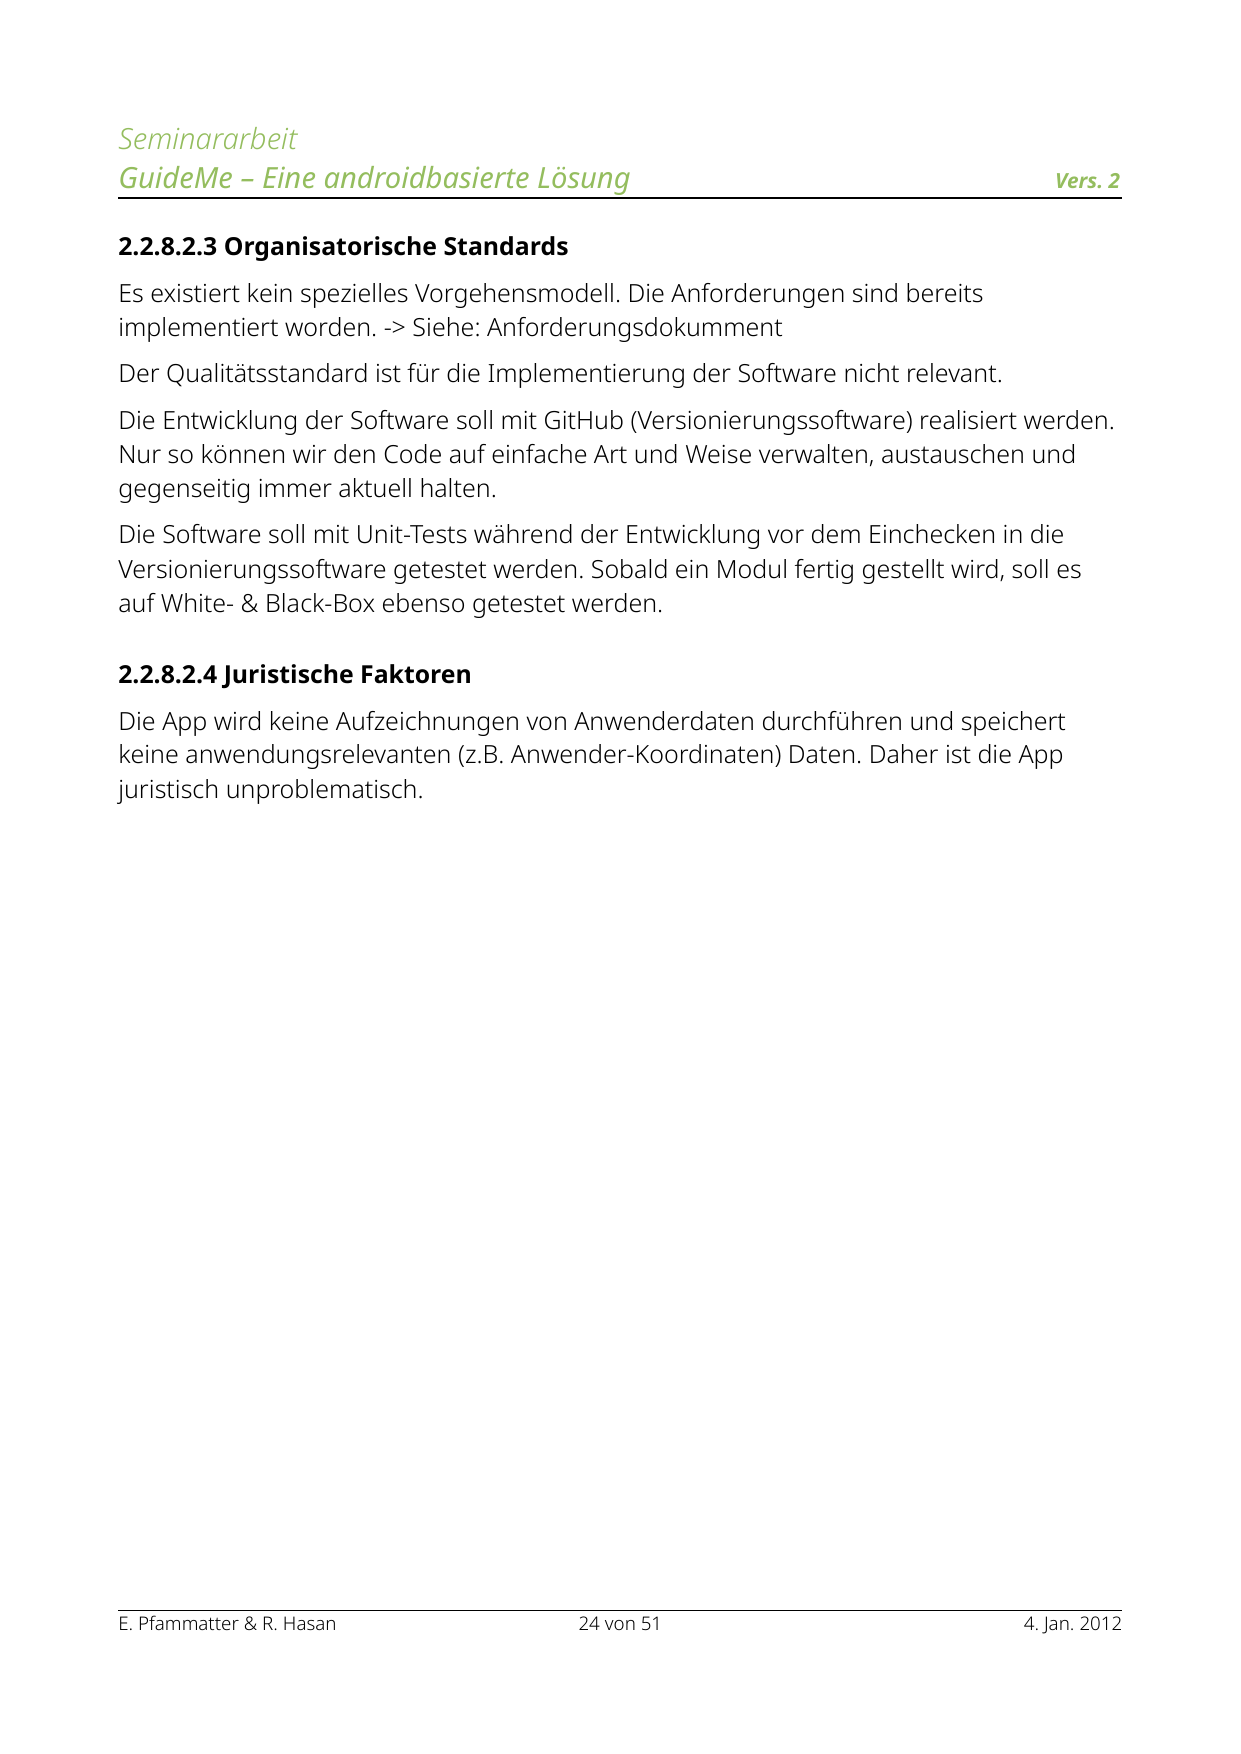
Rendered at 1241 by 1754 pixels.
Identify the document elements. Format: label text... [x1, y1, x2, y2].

text Die App wird keine Aufzeichnungen von Anwenderdaten durchführen und speichert keine anwendungsrelevanten (z.B. Anwender-Koordinaten) Daten. Daher ist die App juristisch unproblematisch. [118, 703, 1122, 805]
subtitle 2.2.8.2.3 Organisatorische Standards [118, 229, 1122, 263]
text Der Qualitätsstandard ist für die Implementierung der Software nicht relevant. [118, 356, 1122, 390]
text Die Entwicklung der Software soll mit GitHub (Versionierungssoftware) realisiert werden. Nur so können wir den Code auf einfache Art und Weise verwalten, austauschen und gegenseitig immer aktuell halten. [118, 402, 1122, 505]
text Die Software soll mit Unit-Tests während der Entwicklung vor dem Einchecken in die Versionierungssoftware getestet werden. Sobald ein Modul fertig gestellt wird, soll es auf White- & Black-Box ebenso getestet werden. [118, 517, 1122, 619]
text Es existiert kein spezielles Vorgehensmodell. Die Anforderungen sind bereits implementiert worden. -> Siehe: Anforderungsdokumment [118, 275, 1122, 343]
subtitle 2.2.8.2.4 Juristische Faktoren [118, 657, 1122, 691]
